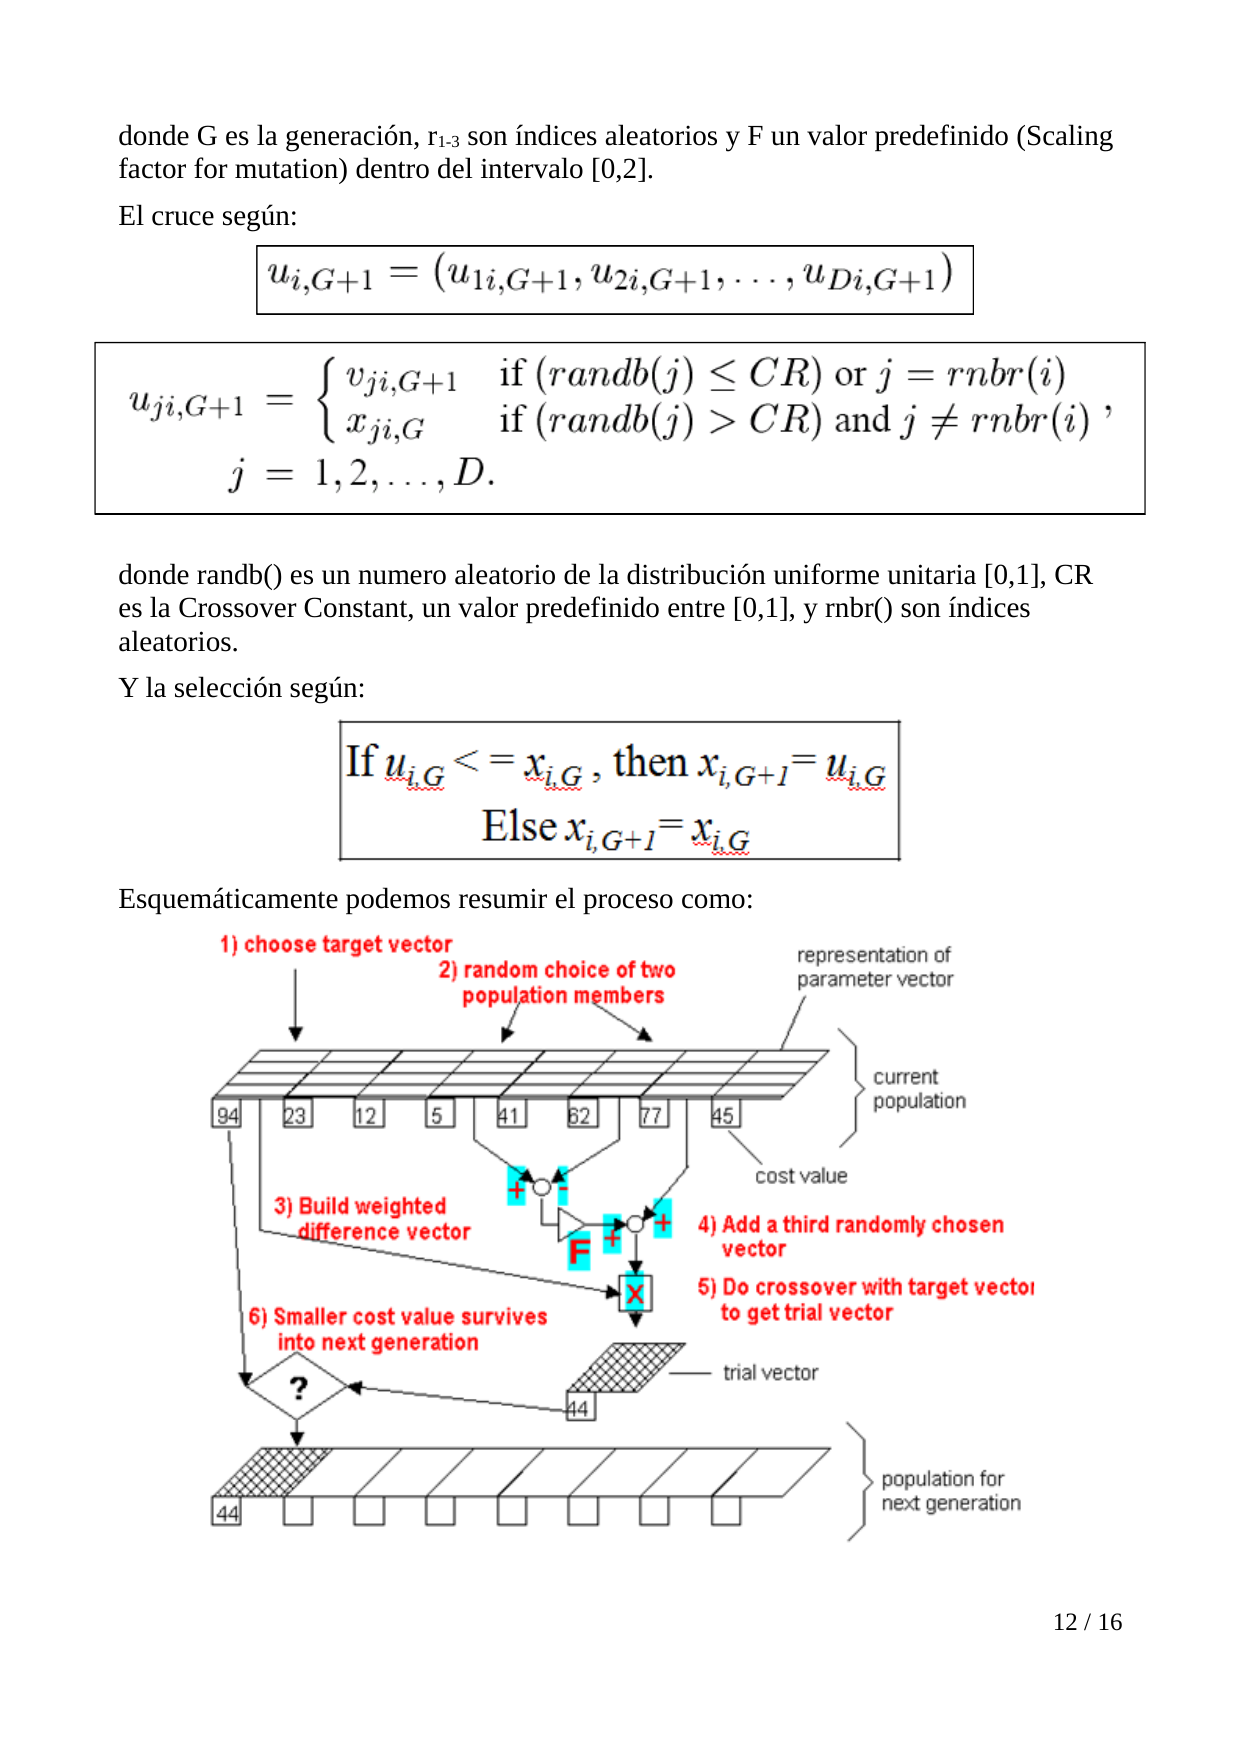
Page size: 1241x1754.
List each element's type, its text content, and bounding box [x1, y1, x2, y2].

text donde G es la generación, r1-3 son índices aleatorios y F un valor predefinido (Scaling factor for mutation) dentro del intervalo [0,2]. [118, 118, 1122, 185]
text Esquemáticamente podemos resumir el proceso como: [118, 881, 1122, 914]
text El cruce según: [118, 198, 1122, 231]
text Y la selección según: [118, 670, 1122, 703]
text donde randb() es un numero aleatorio de la distribución uniforme unitaria [0,1], CR es la Crossover Constant, un valor predefinido entre [0,1], y rnbr() son índices aleatorios. [118, 557, 1122, 657]
